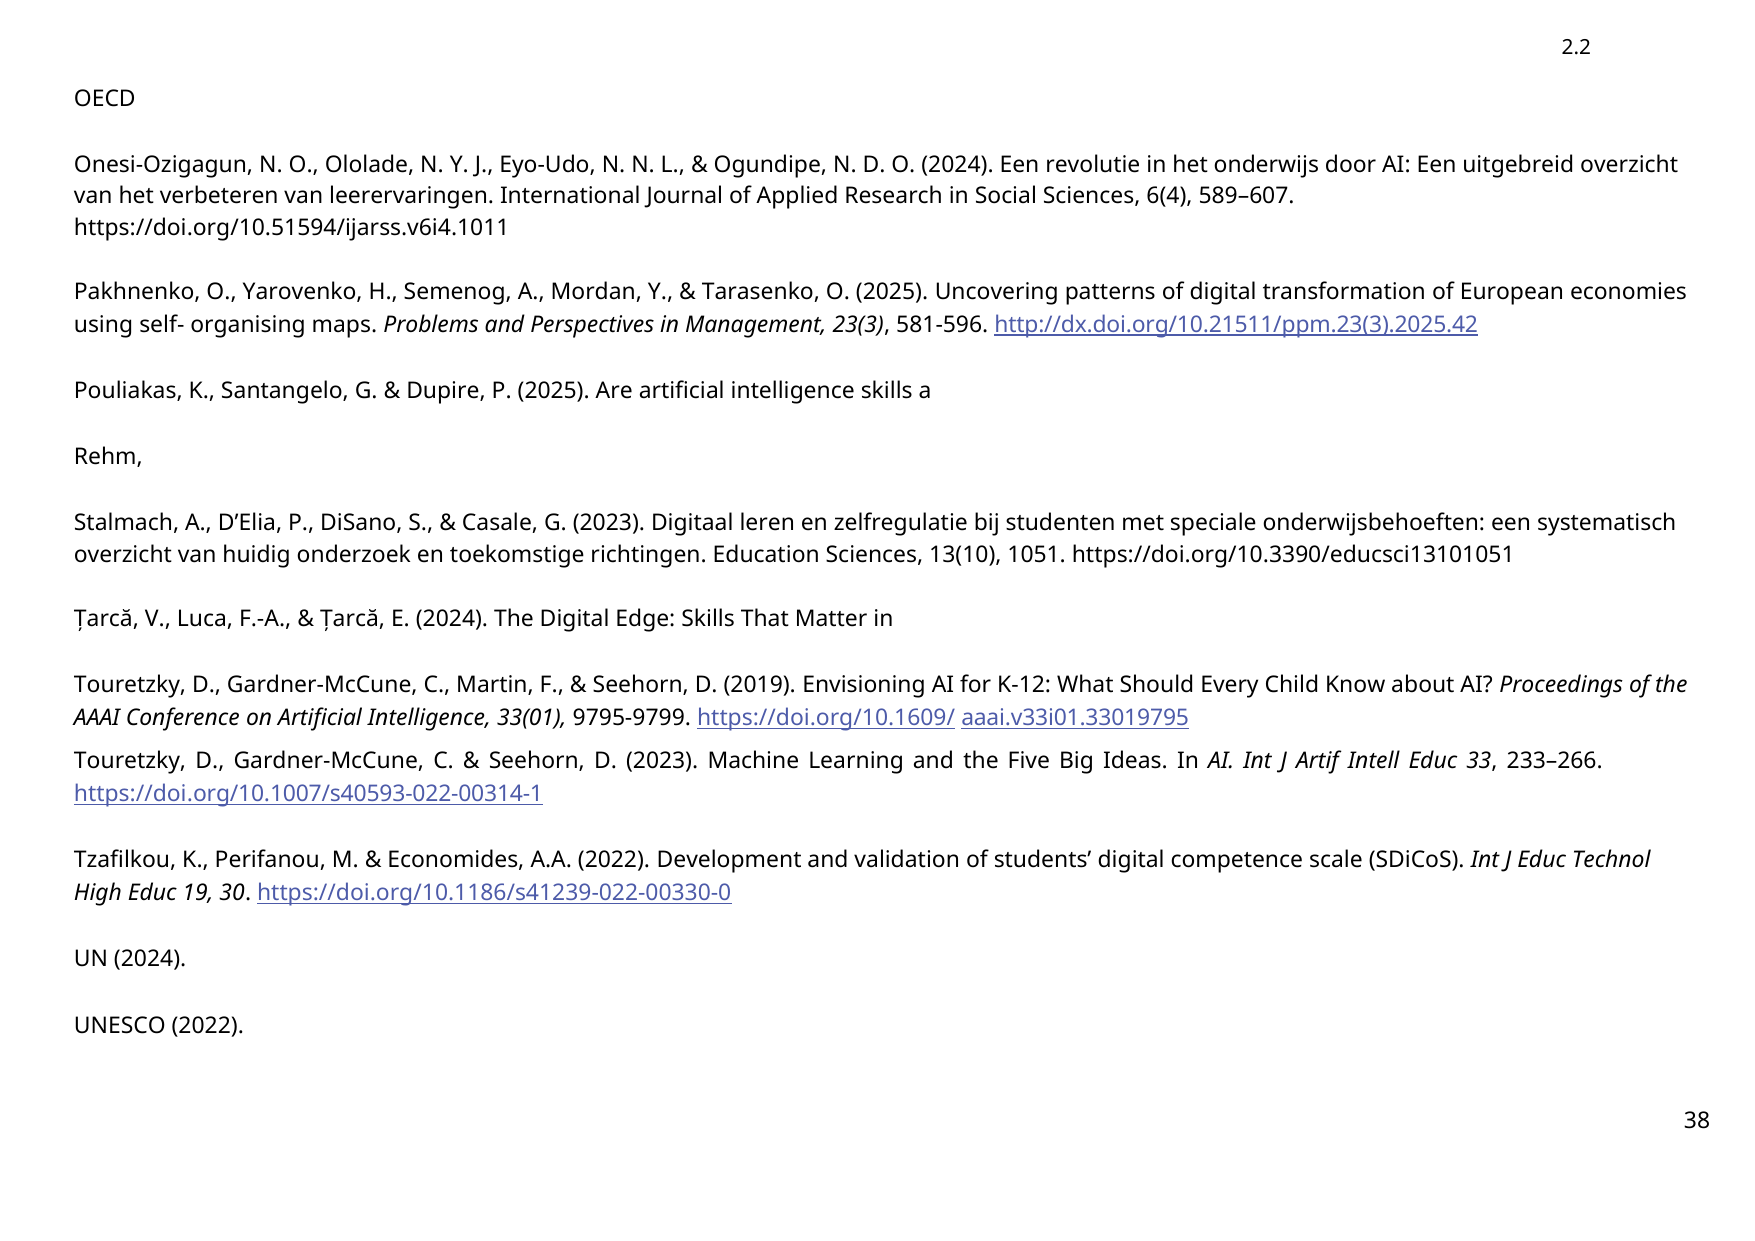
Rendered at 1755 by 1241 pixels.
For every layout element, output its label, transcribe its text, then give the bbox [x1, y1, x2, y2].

text Touretzky, D., Gardner-McCune, C. & Seehorn, D. (2023). Machine Learning and the Five Big Ideas. In AI. Int J Artif Intell Educ 33, 233–266. https://doi.org/10.1007/s40593-022-00314-1 [74, 744, 1603, 808]
text Pakhnenko, O., Yarovenko, H., Semenog, A., Mordan, Y., & Tarasenko, O. (2025). Uncovering patterns of digital transformation of European economies using self- organising maps. Problems and Perspectives in Management, 23(3), 581-596. http://dx.doi.org/10.21511/ppm.23(3).2025.42 [74, 275, 1710, 339]
text Rehm, [74, 440, 1691, 471]
text Tzafilkou, K., Perifanou, M. & Economides, A.A. (2022). Development and validation of students’ digital competence scale (SDiCoS). Int J Educ Technol High Educ 19, 30. https://doi.org/10.1186/s41239-022-00330-0 [74, 843, 1668, 907]
text Touretzky, D., Gardner-McCune, C., Martin, F., & Seehorn, D. (2019). Envisioning AI for K-12: What Should Every Child Know about AI? Proceedings of the AAAI Conference on Artificial Intelligence, 33(01), 9795-9799. https://doi.org/10.1609/ aaai.v33i01.33019795 [74, 668, 1700, 732]
text UN (2024). [74, 942, 1663, 974]
text Stalmach, A., D’Elia, P., DiSano, S., & Casale, G. (2023). Digitaal leren en zelfregulatie bij studenten met speciale onderwijsbehoeften: een systematisch overzicht van huidig onderzoek en toekomstige richtingen. Education Sciences, 13(10), 1051. https://doi.org/10.3390/educsci13101051 [74, 506, 1710, 569]
text OECD [74, 82, 1675, 113]
text Onesi-Ozigagun, N. O., Ololade, N. Y. J., Eyo-Udo, N. N. L., & Ogundipe, N. D. O. (2024). Een revolutie in het onderwijs door AI: Een uitgebreid overzicht van het verbeteren van leerervaringen. International Journal of Applied Research in Social Sciences, 6(4), 589–607. https://doi.org/10.51594/ijarss.v6i4.1011 [74, 148, 1710, 242]
text Pouliakas, K., Santangelo, G. & Dupire, P. (2025). Are artificial intelligence skills a [74, 374, 1695, 405]
text Țarcă, V., Luca, F.-A., & Țarcă, E. (2024). The Digital Edge: Skills That Matter in [74, 602, 1705, 633]
text UNESCO (2022). [74, 1008, 1662, 1040]
